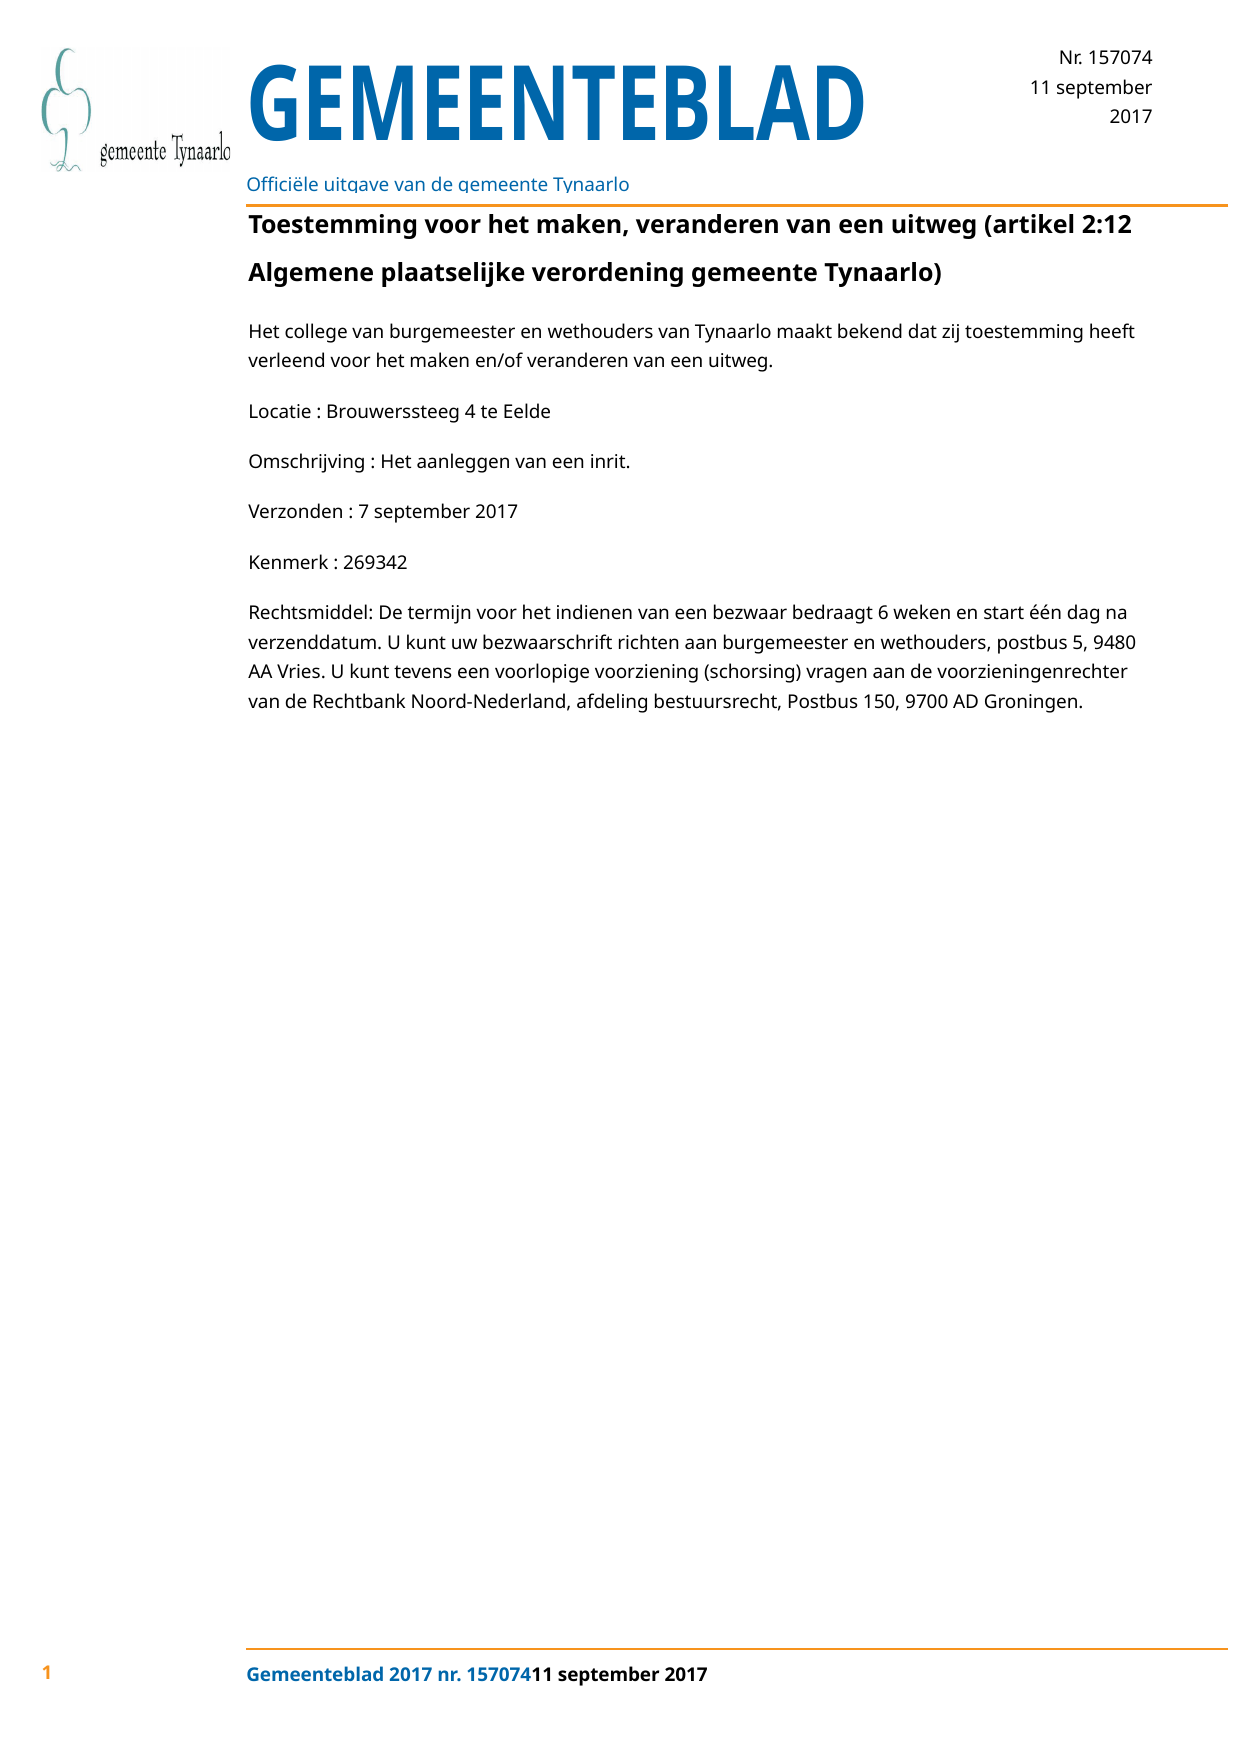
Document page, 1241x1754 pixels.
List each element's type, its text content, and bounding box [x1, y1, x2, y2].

text Omschrijving : Het aanleggen van een inrit. [248, 448, 1152, 474]
text Toestemming voor het maken, veranderen van een uitweg (artikel 2:12 Algemene plaatselijke verordening gemeente Tynaarlo) [248, 207, 1152, 288]
text Kenmerk : 269342 [248, 549, 1152, 575]
text Het college van burgemeester en wethouders van Tynaarlo maakt bekend dat zij toestemming heeft verleend voor het maken en/of veranderen van een uitweg. [248, 318, 1152, 373]
picture [41, 47, 231, 172]
text Rechtsmiddel: De termijn voor het indienen van een bezwaar bedraagt 6 weken en start één dag na verzenddatum. U kunt uw bezwaarschrift richten aan burgemeester en wethouders, postbus 5, 9480 AA Vries. U kunt tevens een voorlopige voorziening (schorsing) vragen aan de voorzieningenrechter van de Rechtbank Noord-Nederland, afdeling bestuursrecht, Postbus 150, 9700 AD Groningen. [248, 599, 1152, 714]
text Locatie : Brouwerssteeg 4 te Eelde [248, 398, 1152, 424]
text Verzonden : 7 september 2017 [248, 499, 1152, 524]
